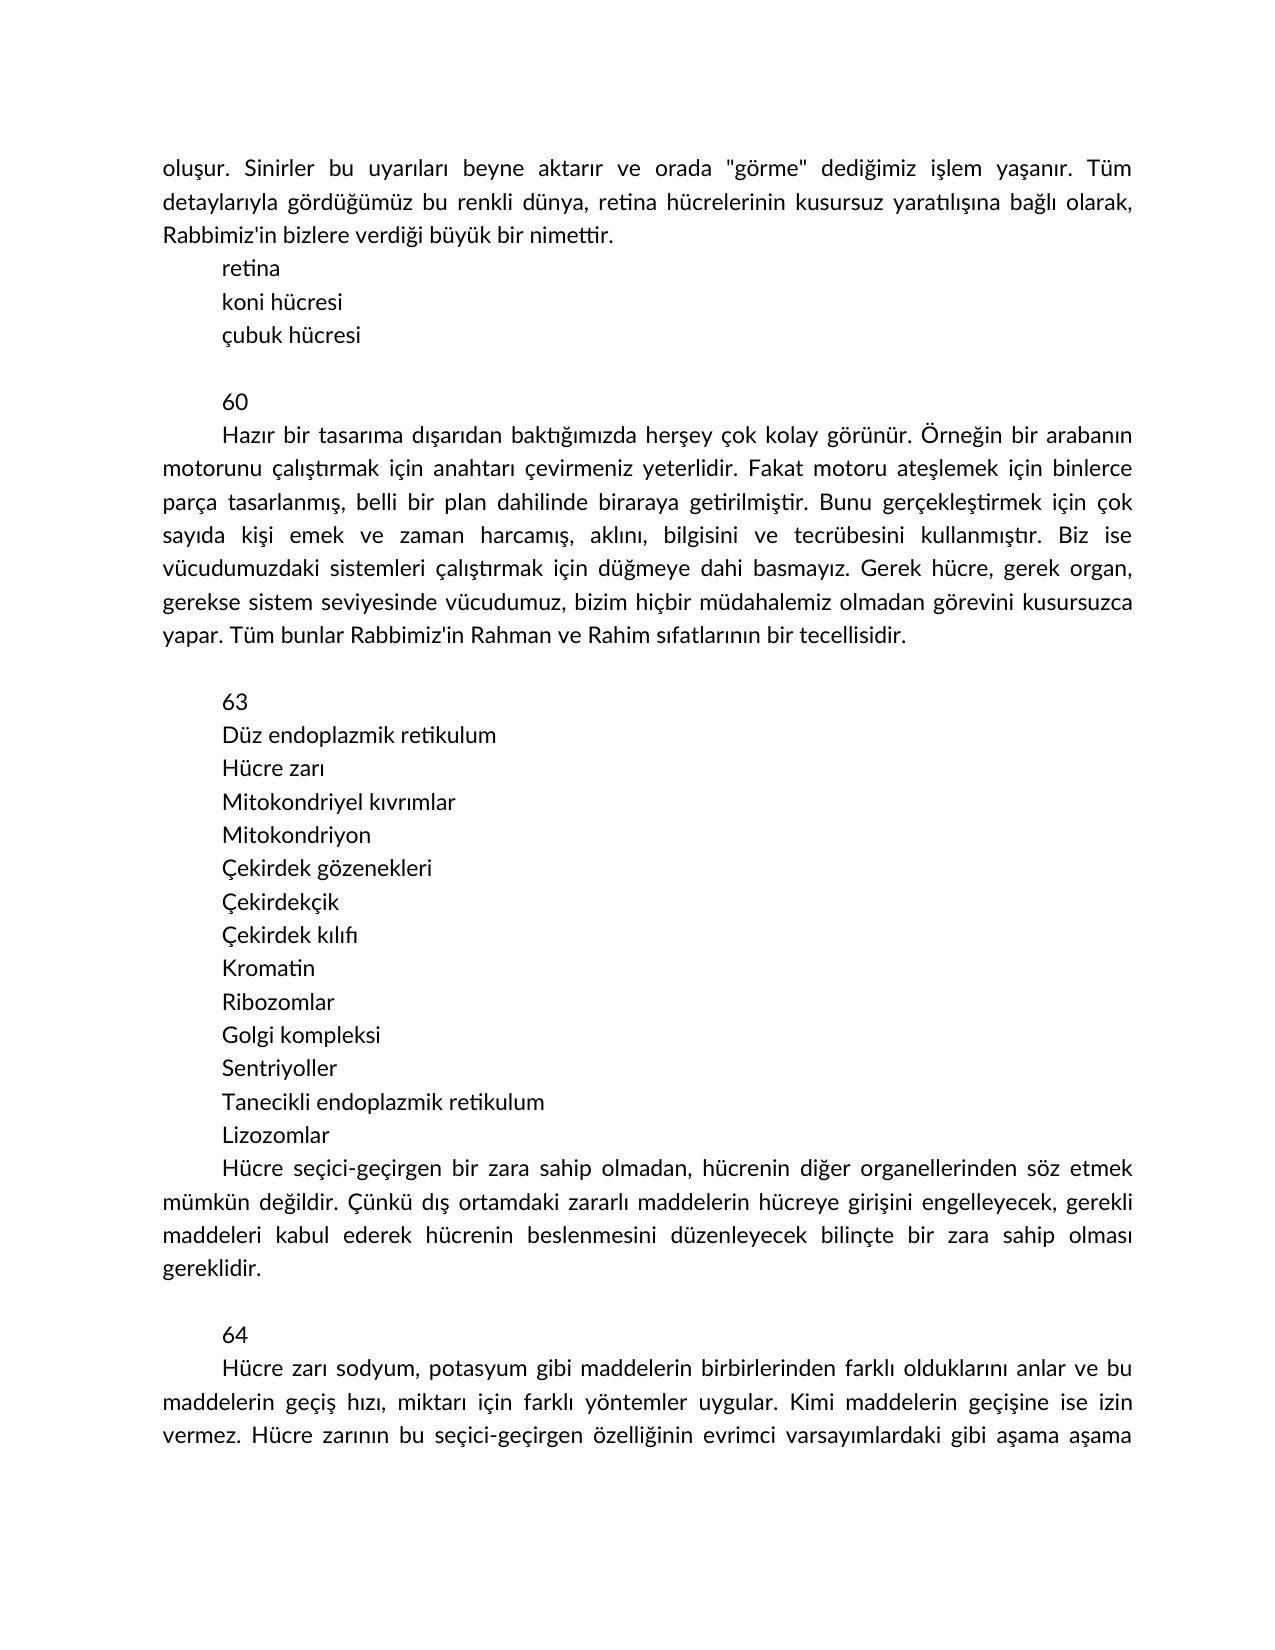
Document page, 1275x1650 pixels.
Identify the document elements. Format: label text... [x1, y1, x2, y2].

text 60 [162, 383, 1134, 417]
text retina [162, 250, 1134, 283]
text oluşur. Sinirler bu uyarıları beyne aktarır ve orada "görme" dediğimiz işlem yaşanır. Tüm detaylarıyla gördüğümüz bu renkli dünya, retina hücrelerinin kusursuz yaratılışına bağlı olarak, Rabbimiz'in bizlere verdiği büyük bir nimettir. [162, 150, 1134, 250]
text Mitokondriyel kıvrımlar [162, 783, 1134, 817]
text 63 [162, 683, 1134, 717]
text Lizozomlar [162, 1117, 1134, 1150]
text 64 [162, 1317, 1134, 1350]
text Çekirdekçik [162, 883, 1134, 917]
text Düz endoplazmik retikulum [162, 717, 1134, 750]
text Sentriyoller [162, 1050, 1134, 1083]
text Mitokondriyon [162, 817, 1134, 850]
text Ribozomlar [162, 983, 1134, 1017]
text Hücre zarı [162, 750, 1134, 783]
text Hücre zarı sodyum, potasyum gibi maddelerin birbirlerinden farklı olduklarını anlar ve bu maddelerin geçiş hızı, miktarı için farklı yöntemler uygular. Kimi maddelerin geçişine ise izin vermez. Hücre zarının bu seçici-geçirgen özelliğinin evrimci varsayımlardaki gibi aşama aşama [162, 1350, 1134, 1450]
text çubuk hücresi [162, 317, 1134, 350]
text Hazır bir tasarıma dışarıdan baktığımızda herşey çok kolay görünür. Örneğin bir arabanın motorunu çalıştırmak için anahtarı çevirmeniz yeterlidir. Fakat motoru ateşlemek için binlerce parça tasarlanmış, belli bir plan dahilinde biraraya getirilmiştir. Bunu gerçekleştirmek için çok sayıda kişi emek ve zaman harcamış, aklını, bilgisini ve tecrübesini kullanmıştır. Biz ise vücudumuzdaki sistemleri çalıştırmak için düğmeye dahi basmayız. Gerek hücre, gerek organ, gerekse sistem seviyesinde vücudumuz, bizim hiçbir müdahalemiz olmadan görevini kusursuzca yapar. Tüm bunlar Rabbimiz'in Rahman ve Rahim sıfatlarının bir tecellisidir. [162, 417, 1134, 650]
text Hücre seçici-geçirgen bir zara sahip olmadan, hücrenin diğer organellerinden söz etmek mümkün değildir. Çünkü dış ortamdaki zararlı maddelerin hücreye girişini engelleyecek, gerekli maddeleri kabul ederek hücrenin beslenmesini düzenleyecek bilinçte bir zara sahip olması gereklidir. [162, 1150, 1134, 1283]
text Golgi kompleksi [162, 1017, 1134, 1050]
text Kromatin [162, 950, 1134, 983]
text Tanecikli endoplazmik retikulum [162, 1083, 1134, 1117]
text Çekirdek gözenekleri [162, 850, 1134, 883]
text koni hücresi [162, 283, 1134, 317]
text Çekirdek kılıfı [162, 917, 1134, 950]
